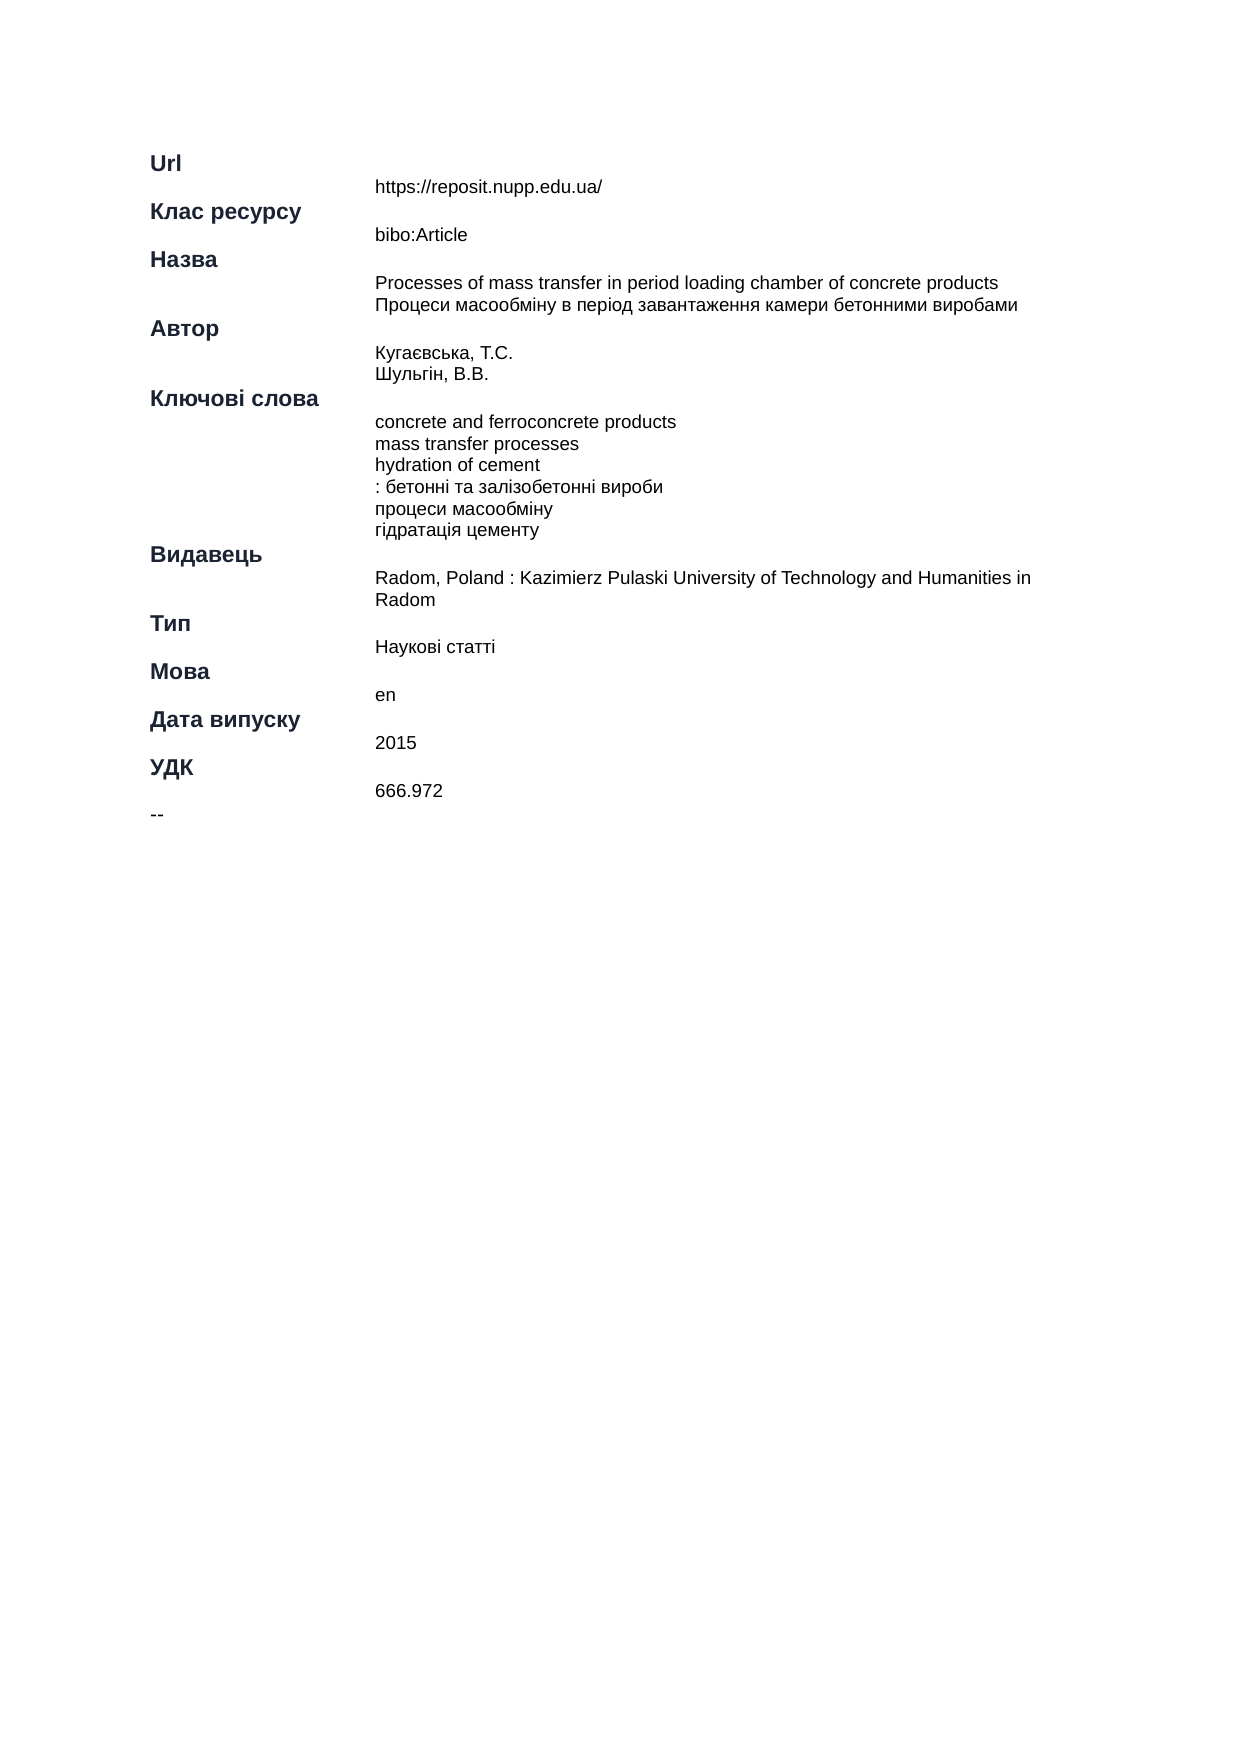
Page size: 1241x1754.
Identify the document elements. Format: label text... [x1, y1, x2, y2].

text Мова [150, 658, 1090, 684]
text concrete and ferroconcrete products [375, 411, 1090, 433]
text hydration of cement [375, 454, 1090, 476]
text mass transfer processes [375, 433, 1090, 454]
text Ключові слова [150, 385, 1090, 411]
text Клас ресурсу [150, 198, 1090, 224]
text Рrocesses of mass transfer in period loading chamber of concrete products [375, 272, 1090, 294]
text УДК [150, 754, 1090, 780]
text 666.972 [375, 780, 1090, 802]
text Кугаєвська, Т.С. [375, 342, 1090, 363]
text : бетонні та залізобетонні вироби [375, 476, 1090, 497]
text Автор [150, 315, 1090, 342]
text гідратація цементу [375, 519, 1090, 541]
text Шульгін, В.В. [375, 363, 1090, 385]
text Наукові статті [375, 636, 1090, 658]
text Назва [150, 246, 1090, 272]
text процеси масообміну [375, 497, 1090, 519]
text bibo:Article [375, 224, 1090, 246]
text 2015 [375, 732, 1090, 754]
text Процеси масообміну в період завантаження камери бетонними виробами [375, 294, 1090, 315]
text -- [150, 802, 1090, 826]
text https://reposit.nupp.edu.ua/ [375, 176, 1090, 198]
text Видавець [150, 541, 1090, 567]
text Дата випуску [150, 706, 1090, 732]
text Url [150, 150, 1090, 176]
text Тип [150, 610, 1090, 636]
text Radom, Poland : Kazimierz Pulaski University of Technology and Humanities in Radom [375, 567, 1090, 610]
text en [375, 684, 1090, 706]
